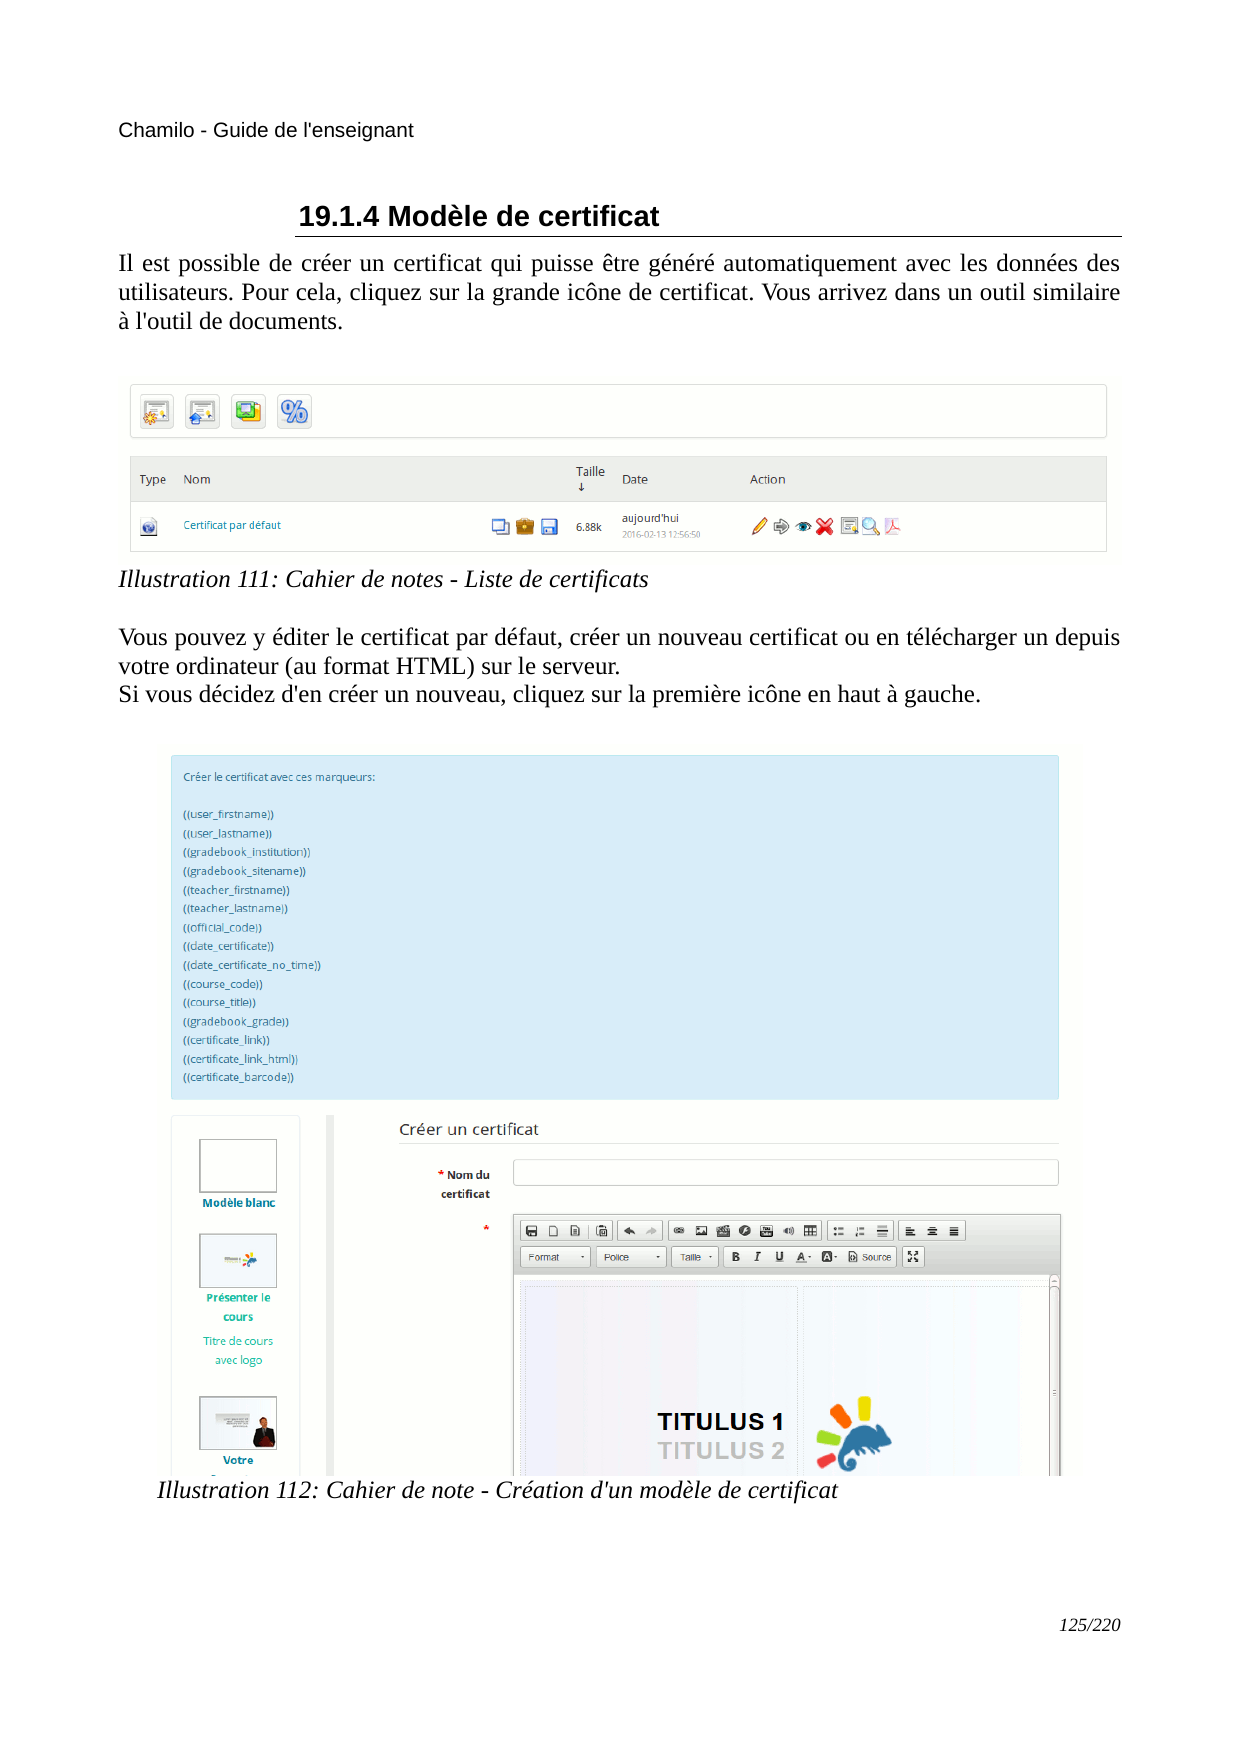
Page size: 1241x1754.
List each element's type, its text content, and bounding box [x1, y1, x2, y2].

text Il est possible de créer un certificat qui puisse être généré automatiquement avec les données des utilisateurs. Pour cela, cliquez sur la grande icône de certificat. Vous arrivez dans un outil similaire à l'outil de documents. [118, 248, 1122, 335]
text Vous pouvez y éditer le certificat par défaut, créer un nouveau certificat ou en télécharger un depuis votre ordinateur (au format HTML) sur le serveur. [118, 622, 1122, 679]
picture [156, 744, 1084, 1476]
text Si vous décidez d'en créer un nouveau, cliquez sur la première icône en haut à gauche. [118, 679, 1122, 708]
subtitle Modèle de certificat [295, 197, 1122, 236]
text Illustration 111: Cahier de notes - Liste de certificats [118, 565, 1122, 593]
picture [118, 376, 1122, 565]
text Illustration 112: Cahier de note - Création d'un modèle de certificat [157, 1476, 1083, 1504]
